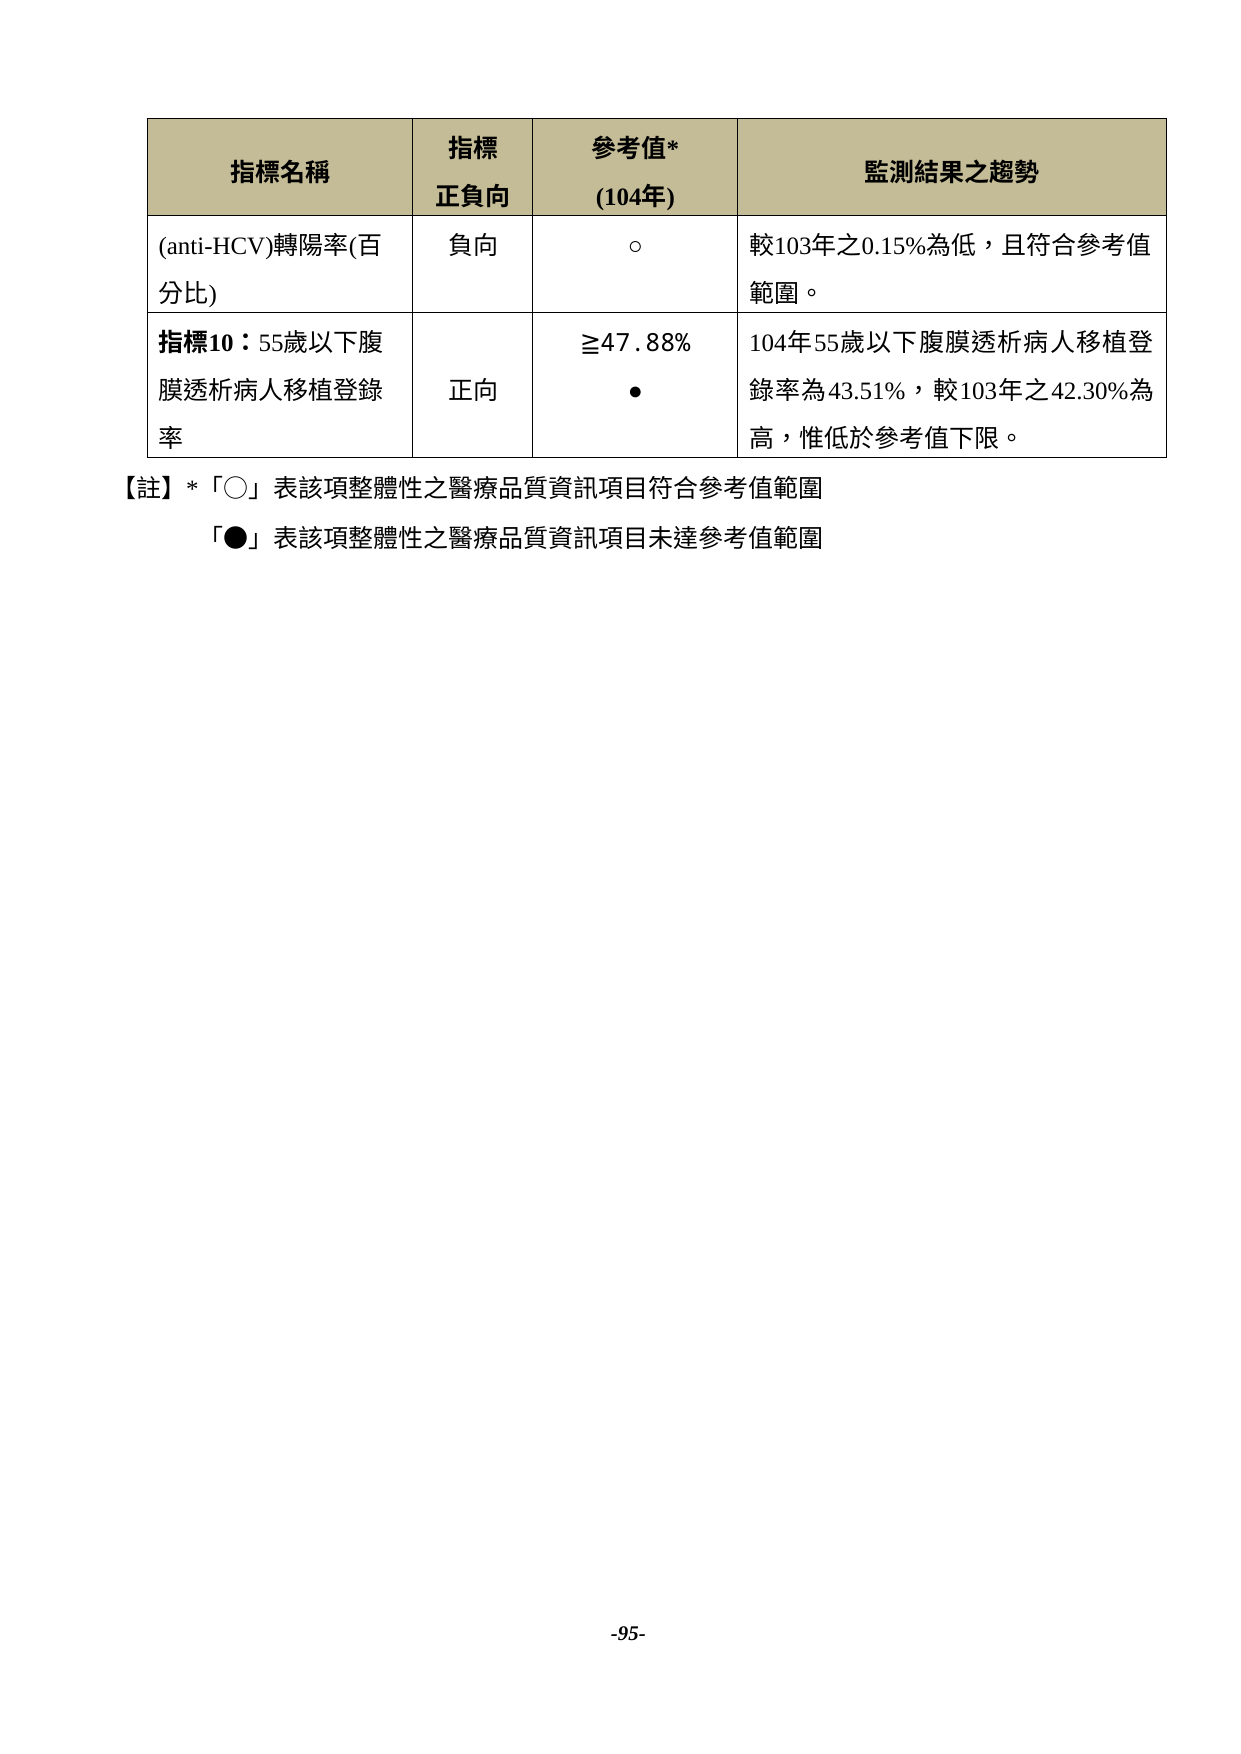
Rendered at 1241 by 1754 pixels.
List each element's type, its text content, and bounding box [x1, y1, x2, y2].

text 【註】*「○」表該項整體性之醫療品質資訊項目符合參考值範圍 [111, 458, 1122, 508]
table_header 指標 正負向 [413, 119, 532, 215]
table_cell 正向 [413, 313, 532, 457]
table_header 監測結果之趨勢 [738, 119, 1166, 215]
table_header 參考值* (104年) [533, 119, 737, 215]
table_cell ≧47.88% ● [533, 313, 737, 457]
table_cell 104年55歲以下腹膜透析病人移植登錄率為43.51%，較103年之42.30%為高，惟低於參考值下限。 [738, 313, 1166, 457]
table_cell ○ [533, 216, 737, 312]
table_cell 指標10：55歲以下腹膜透析病人移植登錄率 [148, 313, 412, 457]
table_cell (anti-HCV)轉陽率(百分比) [148, 216, 412, 312]
text 「●」表該項整體性之醫療品質資訊項目未達參考值範圍 [198, 508, 1122, 558]
table_header 指標名稱 [148, 119, 412, 215]
table_cell 較103年之0.15%為低，且符合參考值範圍。 [738, 216, 1166, 312]
table_cell 負向 [413, 216, 532, 312]
